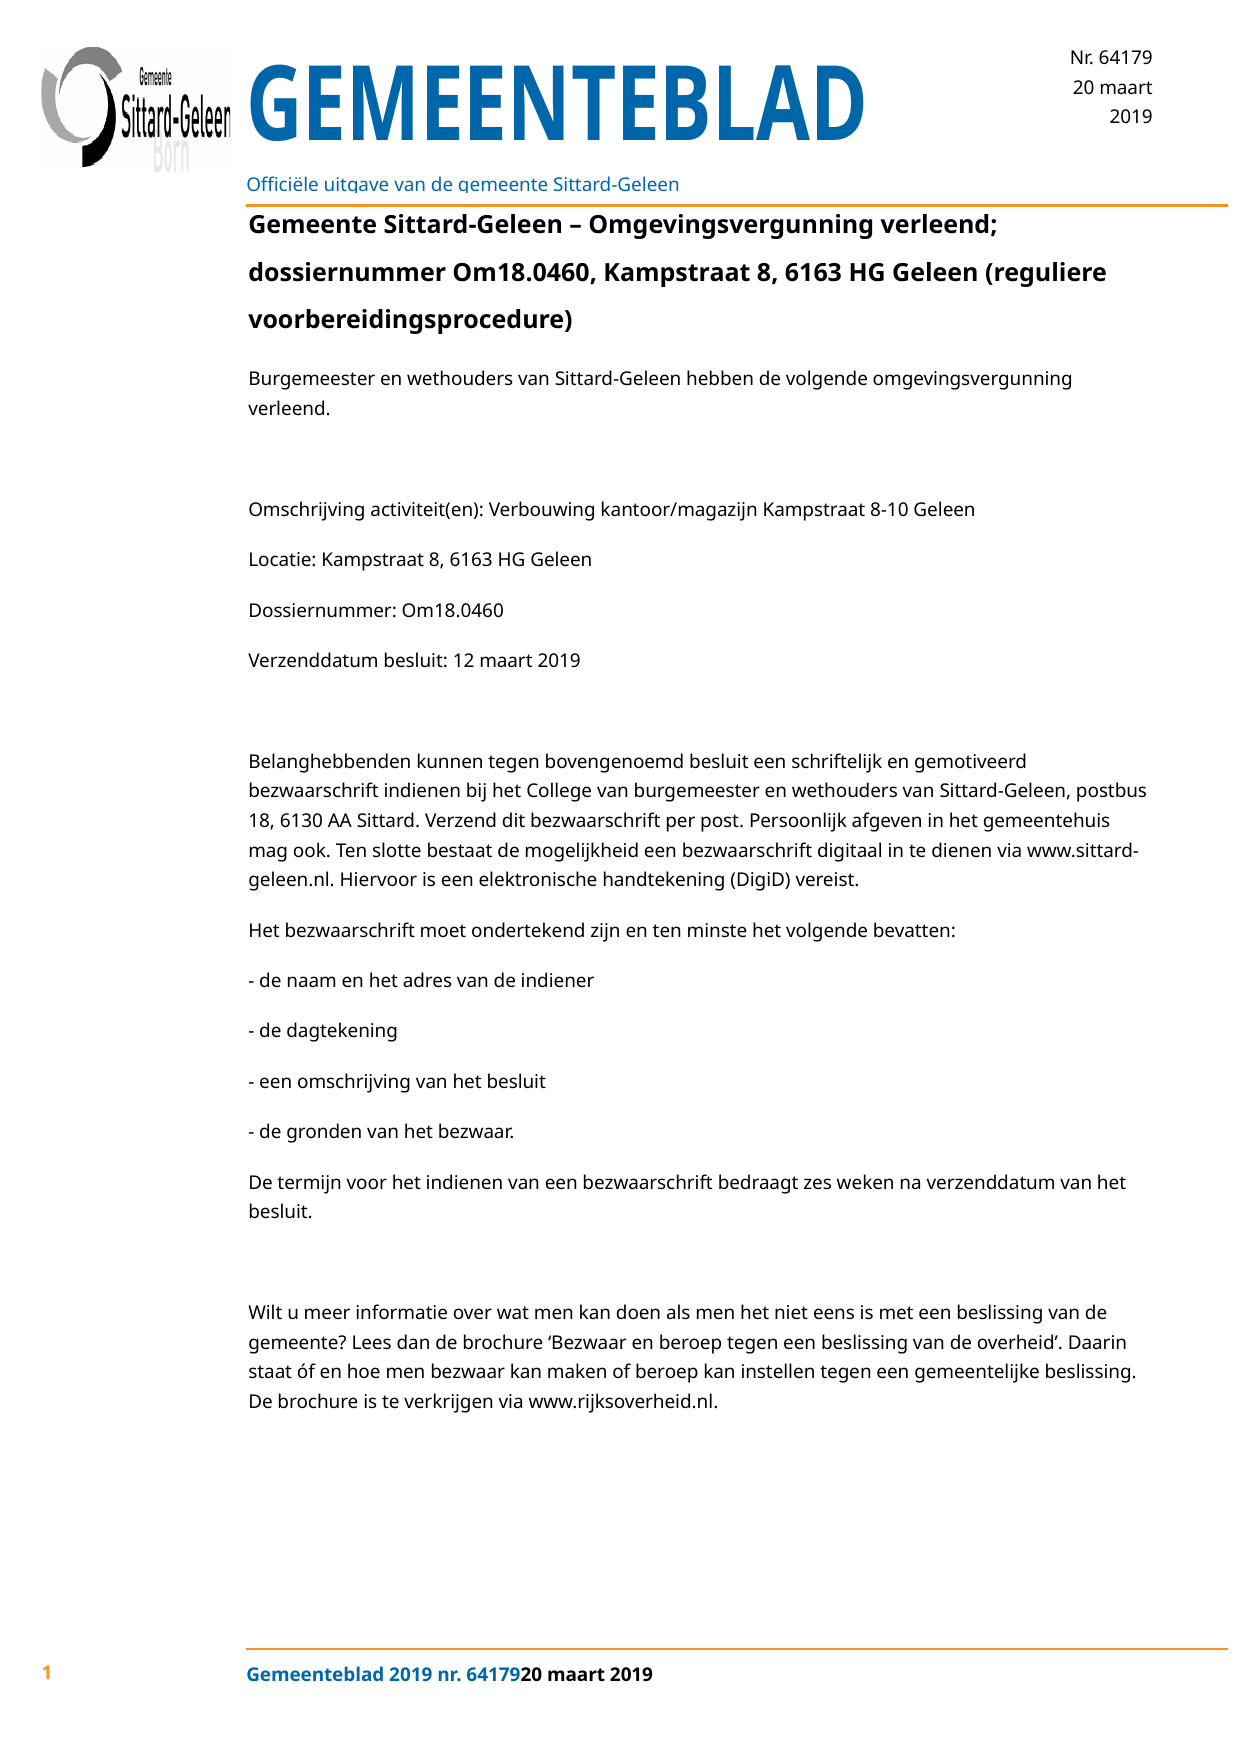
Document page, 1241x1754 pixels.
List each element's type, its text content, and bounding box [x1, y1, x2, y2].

text Locatie: Kampstraat 8, 6163 HG Geleen [248, 546, 1152, 572]
text Gemeente Sittard-Geleen – Omgevingsvergunning verleend; dossiernummer Om18.0460, Kampstraat 8, 6163 HG Geleen (reguliere voorbereidingsprocedure) [248, 207, 1152, 336]
picture [41, 47, 231, 172]
text Dossiernummer: Om18.0460 [248, 597, 1152, 622]
text - de dagtekening [248, 1018, 1152, 1043]
text Wilt u meer informatie over wat men kan doen als men het niet eens is met een beslissing van de gemeente? Lees dan de brochure ‘Bezwaar en beroep tegen een beslissing van de overheid’. Daarin staat óf en hoe men bezwaar kan maken of beroep kan instellen tegen een gemeentelijke beslissing. De brochure is te verkrijgen via www.rijksoverheid.nl. [248, 1299, 1152, 1414]
text - de naam en het adres van de indiener [248, 967, 1152, 993]
text Het bezwaarschrift moet ondertekend zijn en ten minste het volgende bevatten: [248, 917, 1152, 942]
text Verzenddatum besluit: 12 maart 2019 [248, 647, 1152, 673]
text De termijn voor het indienen van een bezwaarschrift bedraagt zes weken na verzenddatum van het besluit. [248, 1169, 1152, 1224]
text - een omschrijving van het besluit [248, 1068, 1152, 1094]
text - de gronden van het bezwaar. [248, 1118, 1152, 1144]
text Belanghebbenden kunnen tegen bovengenoemd besluit een schriftelijk en gemotiveerd bezwaarschrift indienen bij het College van burgemeester en wethouders van Sittard-Geleen, postbus 18, 6130 AA Sittard. Verzend dit bezwaarschrift per post. Persoonlijk afgeven in het gemeentehuis mag ook. Ten slotte bestaat de mogelijkheid een bezwaarschrift digitaal in te dienen via www.sittard-geleen.nl. Hiervoor is een elektronische handtekening (DigiD) vereist. [248, 748, 1152, 892]
text Omschrijving activiteit(en): Verbouwing kantoor/magazijn Kampstraat 8-10 Geleen [248, 496, 1152, 522]
text Burgemeester en wethouders van Sittard-Geleen hebben de volgende omgevingsvergunning verleend. [248, 366, 1152, 421]
